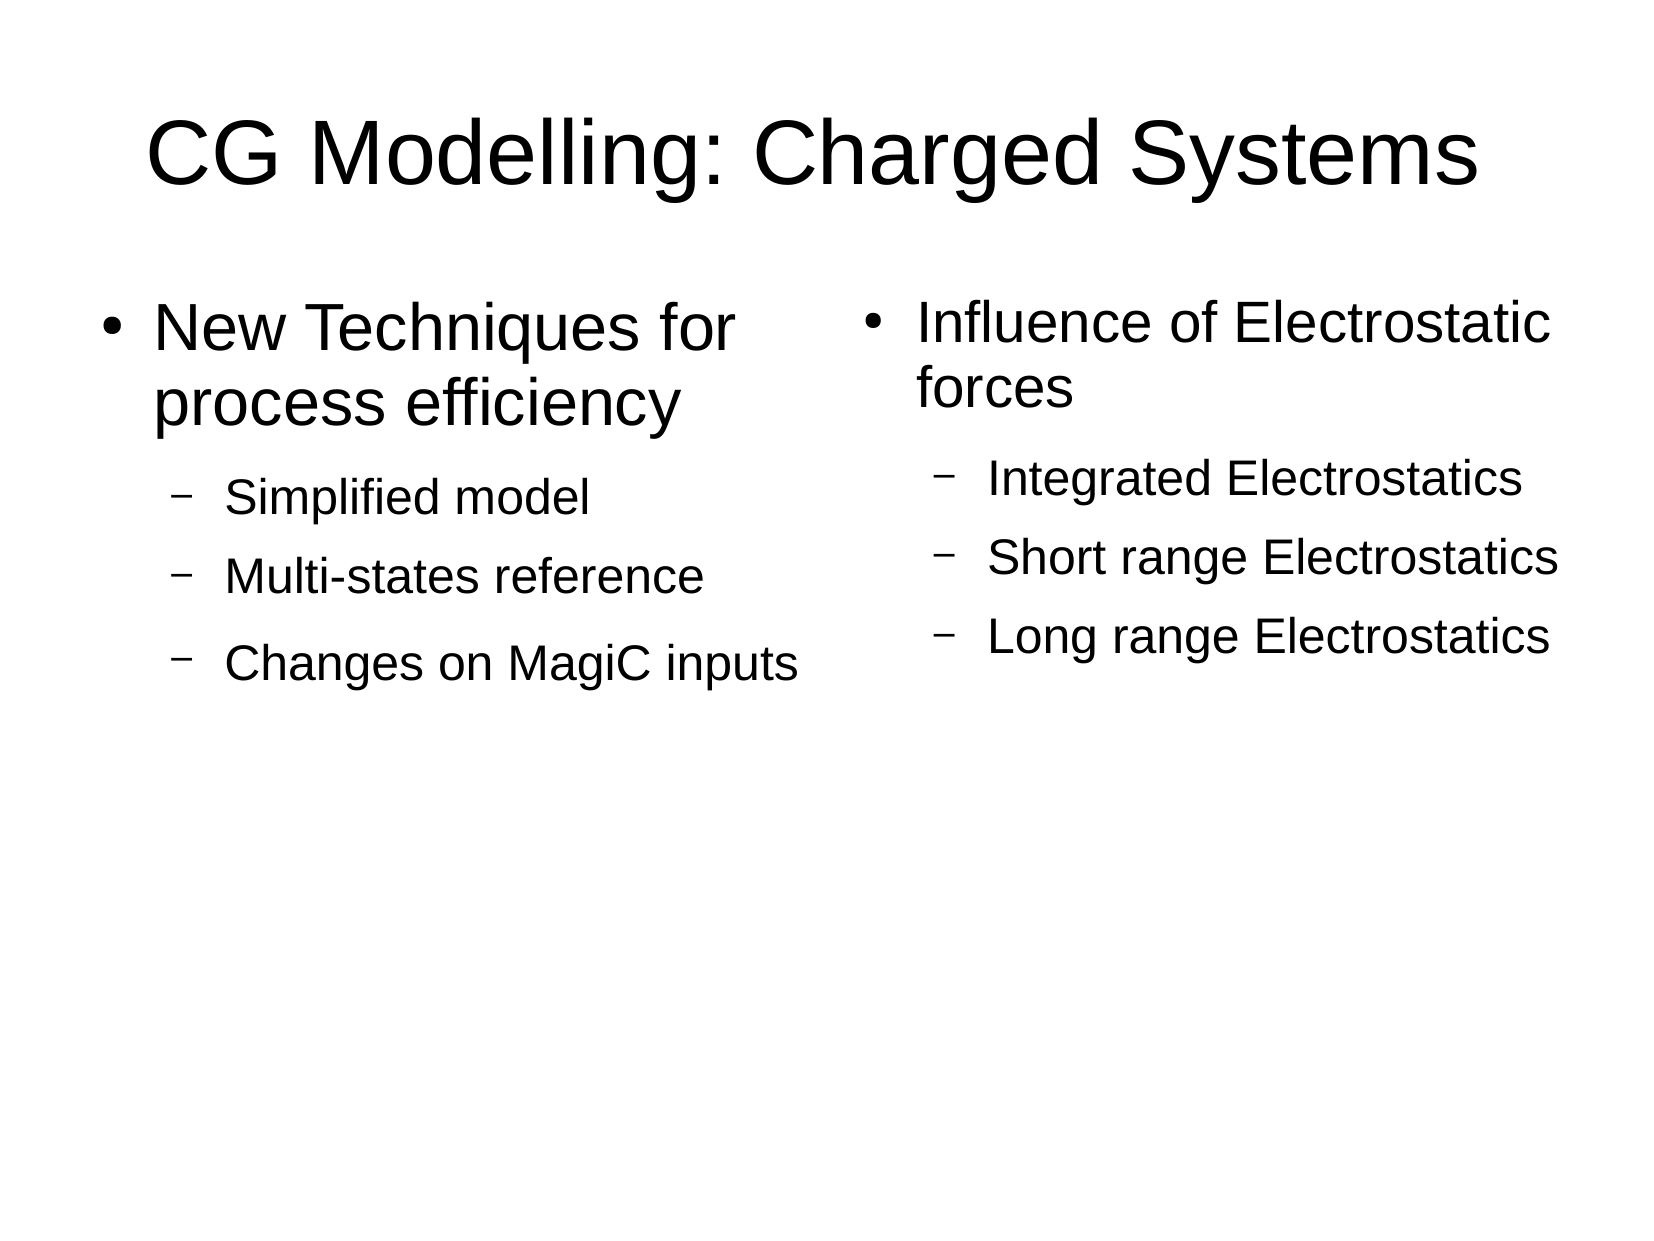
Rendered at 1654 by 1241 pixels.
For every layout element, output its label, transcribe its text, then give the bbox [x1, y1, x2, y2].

title CG Modelling: Charged Systems [82, 49, 1571, 257]
list Influence of Electrostatic forces Integrated Electrostatics Short range Electrostatics Long range Electrostatics [845, 290, 1572, 1010]
list New Techniques for process efficiency Simplified model Multi-states reference Changes on MagiC inputs [82, 290, 809, 1010]
